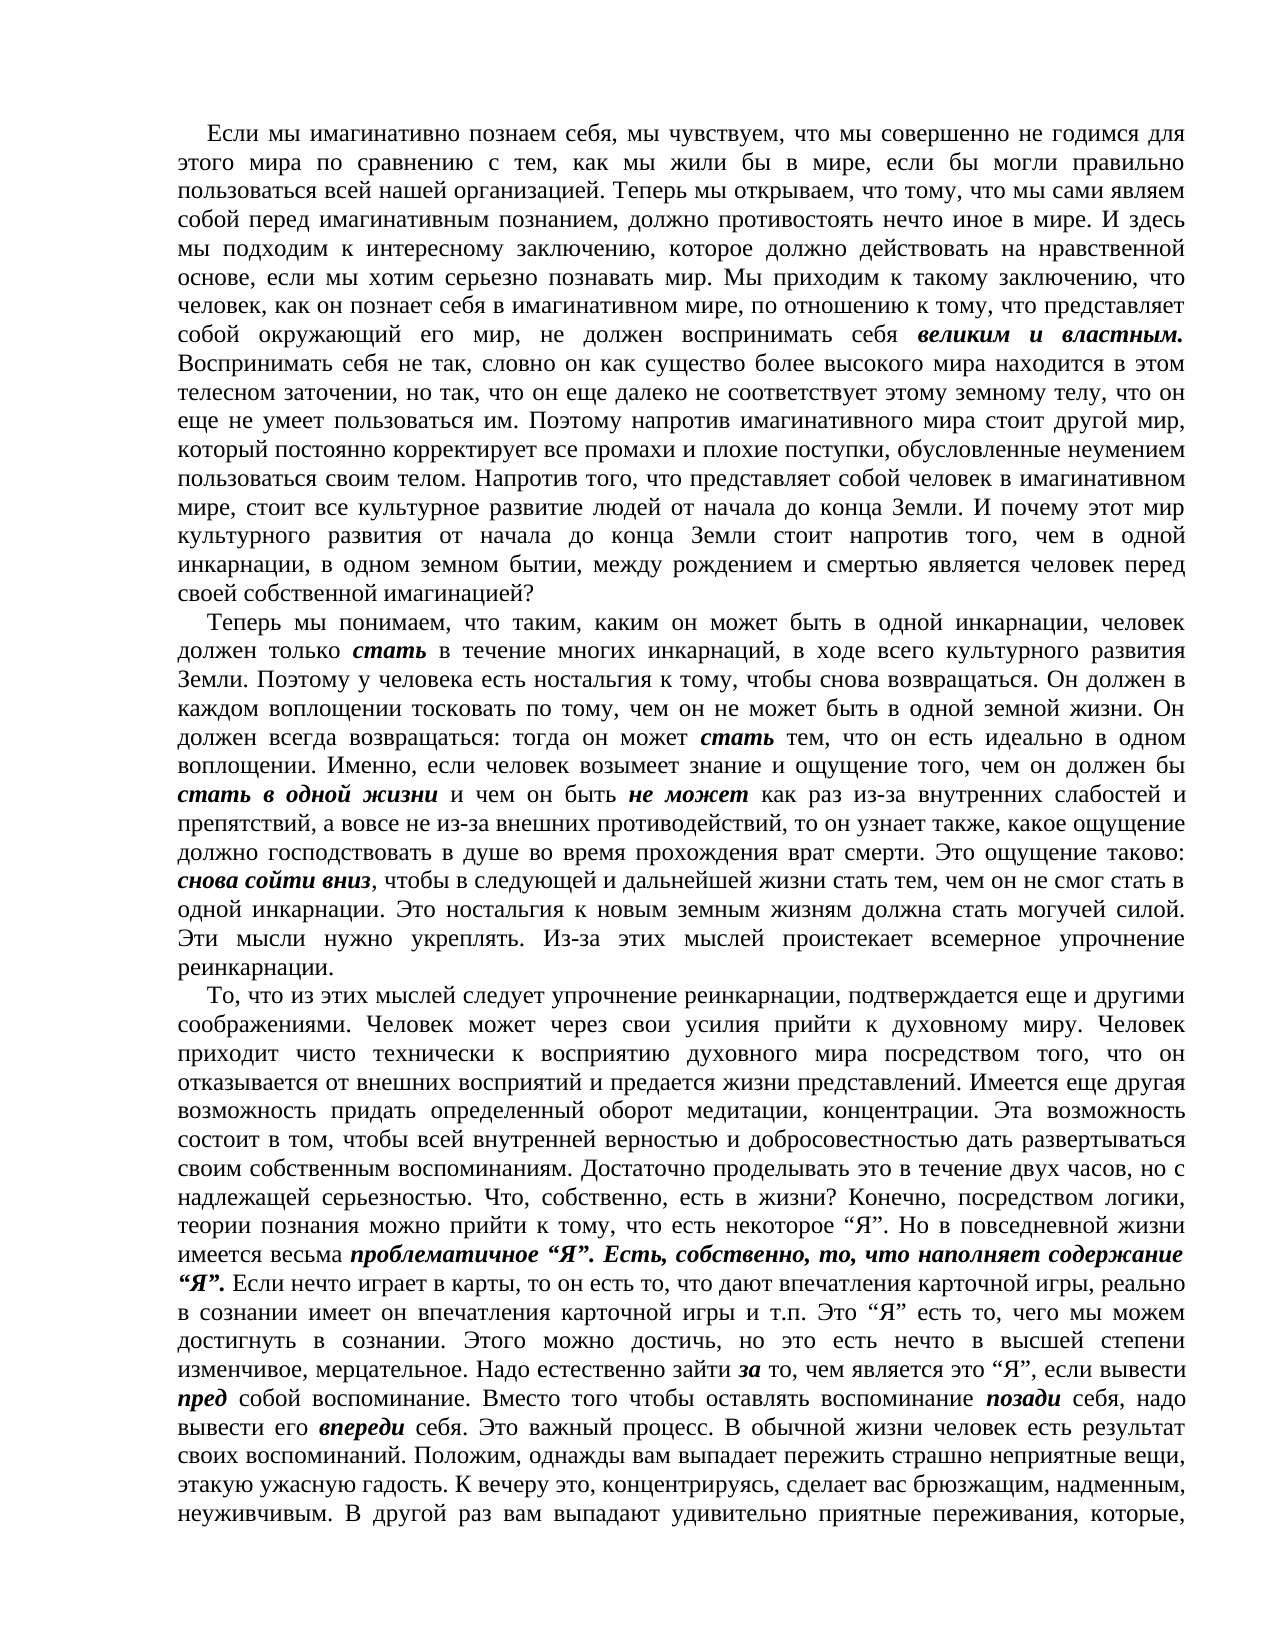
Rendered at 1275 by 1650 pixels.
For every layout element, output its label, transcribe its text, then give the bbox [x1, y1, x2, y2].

text Если мы имагинативно познаем себя, мы чувствуем, что мы совершенно не годимся для этого мира по сравнению с тем, как мы жили бы в мире, если бы могли правильно пользоваться всей нашей организацией. Теперь мы открываем, что тому, что мы сами являем собой перед имагинативным познанием, должно противостоять нечто иное в мире. И здесь мы подходим к интересному заключению, которое должно действовать на нравственной основе, если мы хотим серьезно познавать мир. Мы приходим к такому заключению, что человек, как он познает себя в имагинативном мире, по отношению к тому, что представляет собой окружающий его мир, не должен воспринимать себя великим и властным. Воспринимать себя не так, словно он как существо более высокого мира находится в этом телесном заточении, но так, что он еще далеко не соответствует этому земному телу, что он еще не умеет пользоваться им. Поэтому напротив имагинативного мира стоит другой мир, который постоянно корректирует все промахи и плохие поступки, обусловленные неумением пользоваться своим телом. Напротив того, что представляет собой человек в имагинативном мире, стоит все культурное развитие людей от начала до конца Земли. И почему этот мир культурного развития от начала до конца Земли стоит напротив того, чем в одной инкарнации, в одном земном бытии, между рождением и смертью является человек перед своей собственной имагинацией? [177, 118, 1186, 607]
text То, что из этих мыслей следует упрочнение реинкарнации, подтверждается еще и другими соображениями. Человек может через свои усилия прийти к духовному миру. Человек приходит чисто технически к восприятию духовного мира посредством того, что он отказывается от внешних восприятий и предается жизни представлений. Имеется еще другая возможность придать определенный оборот медитации, концентрации. Эта возможность состоит в том, чтобы всей внутренней верностью и добросовестностью дать развертываться своим собственным воспоминаниям. Достаточно проделывать это в течение двух часов, но с надлежащей серьезностью. Что, собственно, есть в жизни? Конечно, посредством логики, теории познания можно прийти к тому, что есть некоторое “Я”. Но в повседневной жизни имеется весьма проблематичное “Я”. Есть, собственно, то, что наполняет содержание “Я”. Если нечто играет в карты, то он есть то, что дают впечатления карточной игры, реально в сознании имеет он впечатления карточной игры и т.п. Это “Я” есть то, чего мы можем достигнуть в сознании. Этого можно достичь, но это есть нечто в высшей степени изменчивое, мерцательное. Надо естественно зайти за то, чем является это “Я”, если вывести пред собой воспоминание. Вместо того чтобы оставлять воспоминание позади себя, надо вывести его впереди себя. Это важный процесс. В обычной жизни человек есть результат своих воспоминаний. Положим, однажды вам выпадает пережить страшно неприятные вещи, этакую ужасную гадость. К вечеру это, концентрируясь, сделает вас брюзжащим, надменным, неуживчивым. В другой раз вам выпадают удивительно приятные переживания, которые, [177, 981, 1186, 1527]
text Теперь мы понимаем, что таким, каким он может быть в одной инкарнации, человек должен только стать в течение многих инкарнаций, в ходе всего культурного развития Земли. Поэтому у человека есть ностальгия к тому, чтобы снова возвращаться. Он должен в каждом воплощении тосковать по тому, чем он не может быть в одной земной жизни. Он должен всегда возвращаться: тогда он может стать тем, что он есть идеально в одном воплощении. Именно, если человек возымеет знание и ощущение того, чем он должен бы стать в одной жизни и чем он быть не может как раз из-за внутренних слабостей и препятствий, а вовсе не из-за внешних противодействий, то он узнает также, какое ощущение должно господствовать в душе во время прохождения врат смерти. Это ощущение таково: снова сойти вниз, чтобы в следующей и дальнейшей жизни стать тем, чем он не смог стать в одной инкарнации. Это ностальгия к новым земным жизням должна стать могучей силой. Эти мысли нужно укреплять. Из-за этих мыслей проистекает всемерное упрочнение реинкарнации. [177, 607, 1186, 981]
